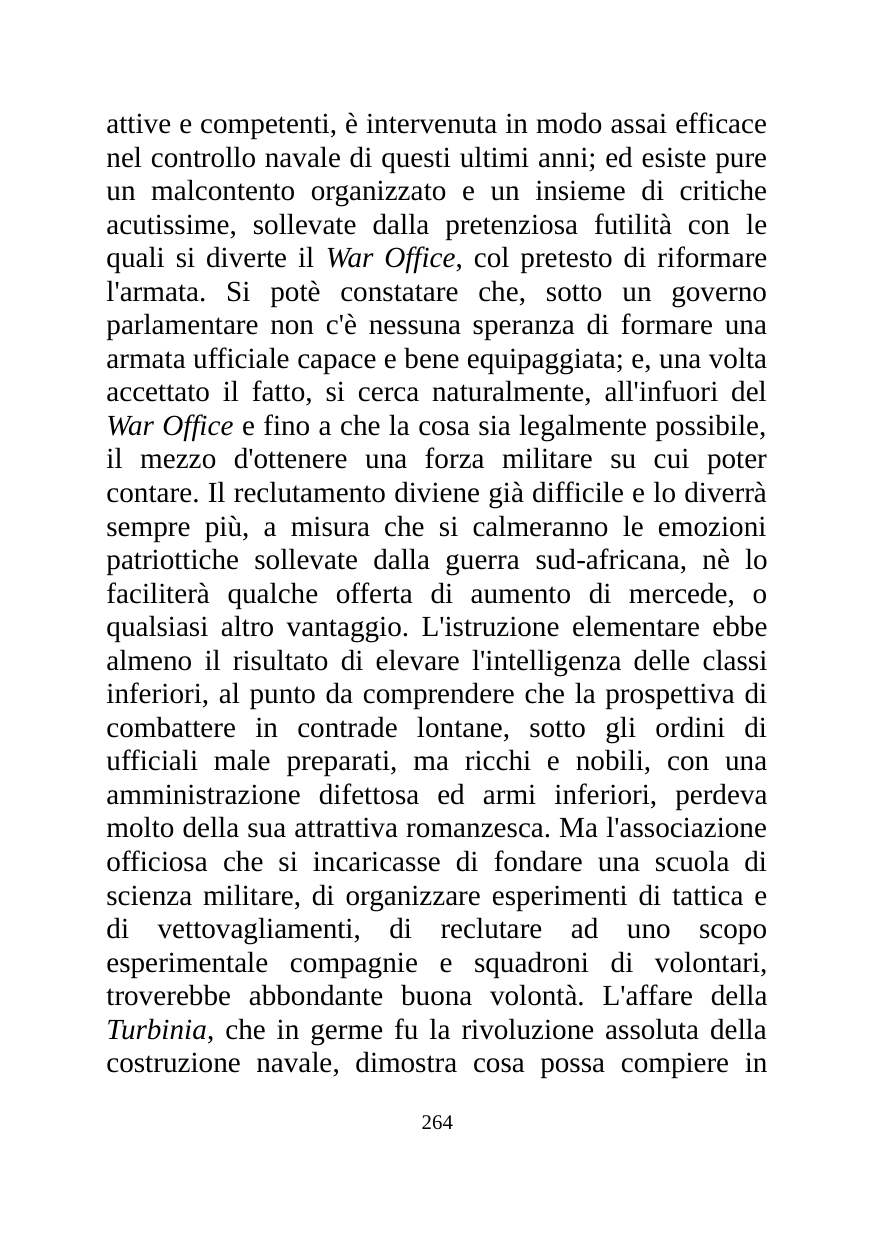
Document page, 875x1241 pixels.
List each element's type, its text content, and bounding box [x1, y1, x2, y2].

text attive e competenti, è intervenuta in modo assai efficace nel controllo navale di questi ultimi anni; ed esiste pure un malcontento organizzato e un insieme di critiche acutissime, sollevate dalla pretenziosa futilità con le quali si diverte il War Office, col pretesto di riformare l'armata. Si potè constatare che, sotto un governo parlamentare non c'è nessuna speranza di formare una armata ufficiale capace e bene equipaggiata; e, una volta accettato il fatto, si cerca naturalmente, all'infuori del War Office e fino a che la cosa sia legalmente possibile, il mezzo d'ottenere una forza militare su cui poter contare. Il reclutamento diviene già difficile e lo diverrà sempre più, a misura che si calmeranno le emozioni patriottiche sollevate dalla guerra sud-africana, nè lo faciliterà qualche offerta di aumento di mercede, o qualsiasi altro vantaggio. L'istruzione elementare ebbe almeno il risultato di elevare l'intelligenza delle classi inferiori, al punto da comprendere che la prospettiva di combattere in contrade lontane, sotto gli ordini di ufficiali male preparati, ma ricchi e nobili, con una amministrazione difettosa ed armi inferiori, perdeva molto della sua attrattiva romanzesca. Ma l'associazione officiosa che si incaricasse di fondare una scuola di scienza militare, di organizzare esperimenti di tattica e di vettovagliamenti, di reclutare ad uno scopo esperimentale compagnie e squadroni di volontari, troverebbe abbondante buona volontà. L'affare della Turbinia, che in germe fu la rivoluzione assoluta della costruzione navale, dimostra cosa possa compiere in [106, 106, 768, 1079]
